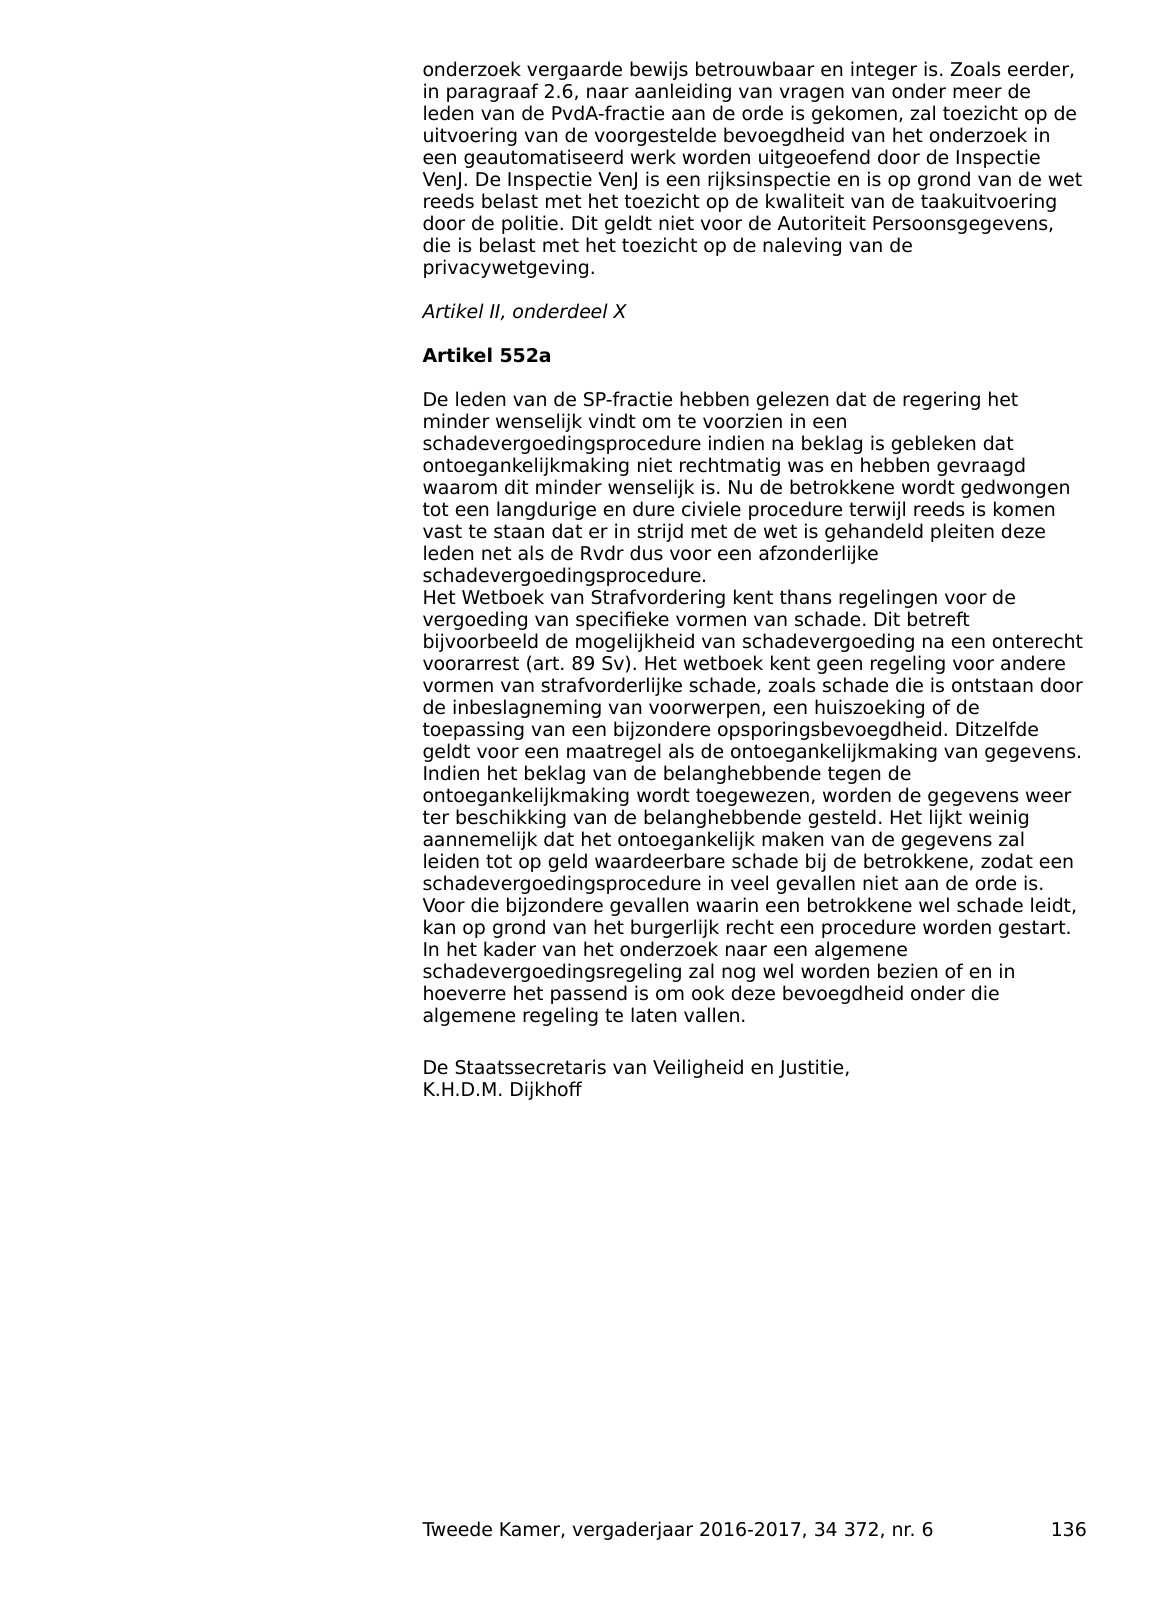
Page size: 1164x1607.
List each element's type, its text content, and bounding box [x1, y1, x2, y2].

text onderzoek vergaarde bewijs betrouwbaar en integer is. Zoals eerder, in paragraaf 2.6, naar aanleiding van vragen van onder meer de leden van de PvdA-fractie aan de orde is gekomen, zal toezicht op de uitvoering van de voorgestelde bevoegdheid van het onderzoek in een geautomatiseerd werk worden uitgeoefend door de Inspectie VenJ. De Inspectie VenJ is een rijksinspectie en is op grond van de wet reeds belast met het toezicht op de kwaliteit van de taakuitvoering door de politie. Dit geldt niet voor de Autoriteit Persoonsgegevens, die is belast met het toezicht op de naleving van de privacywetgeving. [422, 59, 1087, 279]
text De Staatssecretaris van Veiligheid en Justitie, K.H.D.M. Dijkhoff [422, 1057, 1087, 1101]
text De leden van de SP-fractie hebben gelezen dat de regering het minder wenselijk vindt om te voorzien in een schadevergoedingsprocedure indien na beklag is gebleken dat ontoegankelijkmaking niet rechtmatig was en hebben gevraagd waarom dit minder wenselijk is. Nu de betrokkene wordt gedwongen tot een langdurige en dure civiele procedure terwijl reeds is komen vast te staan dat er in strijd met de wet is gehandeld pleiten deze leden net als de Rvdr dus voor een afzonderlijke schadevergoedingsprocedure. [422, 389, 1087, 587]
text Het Wetboek van Strafvordering kent thans regelingen voor de vergoeding van specifieke vormen van schade. Dit betreft bijvoorbeeld de mogelijkheid van schadevergoeding na een onterecht voorarrest (art. 89 Sv). Het wetboek kent geen regeling voor andere vormen van strafvorderlijke schade, zoals schade die is ontstaan door de inbeslagneming van voorwerpen, een huiszoeking of de toepassing van een bijzondere opsporingsbevoegdheid. Ditzelfde geldt voor een maatregel als de ontoegankelijkmaking van gegevens. Indien het beklag van de belanghebbende tegen de ontoegankelijkmaking wordt toegewezen, worden de gegevens weer ter beschikking van de belanghebbende gesteld. Het lijkt weinig aannemelijk dat het ontoegankelijk maken van de gegevens zal leiden tot op geld waardeerbare schade bij de betrokkene, zodat een schadevergoedingsprocedure in veel gevallen niet aan de orde is. Voor die bijzondere gevallen waarin een betrokkene wel schade leidt, kan op grond van het burgerlijk recht een procedure worden gestart. In het kader van het onderzoek naar een algemene schadevergoedingsregeling zal nog wel worden bezien of en in hoeverre het passend is om ook deze bevoegdheid onder die algemene regeling te laten vallen. [422, 587, 1087, 1027]
subtitle Artikel II, onderdeel X [422, 301, 1087, 323]
subtitle Artikel 552a [422, 345, 1087, 367]
